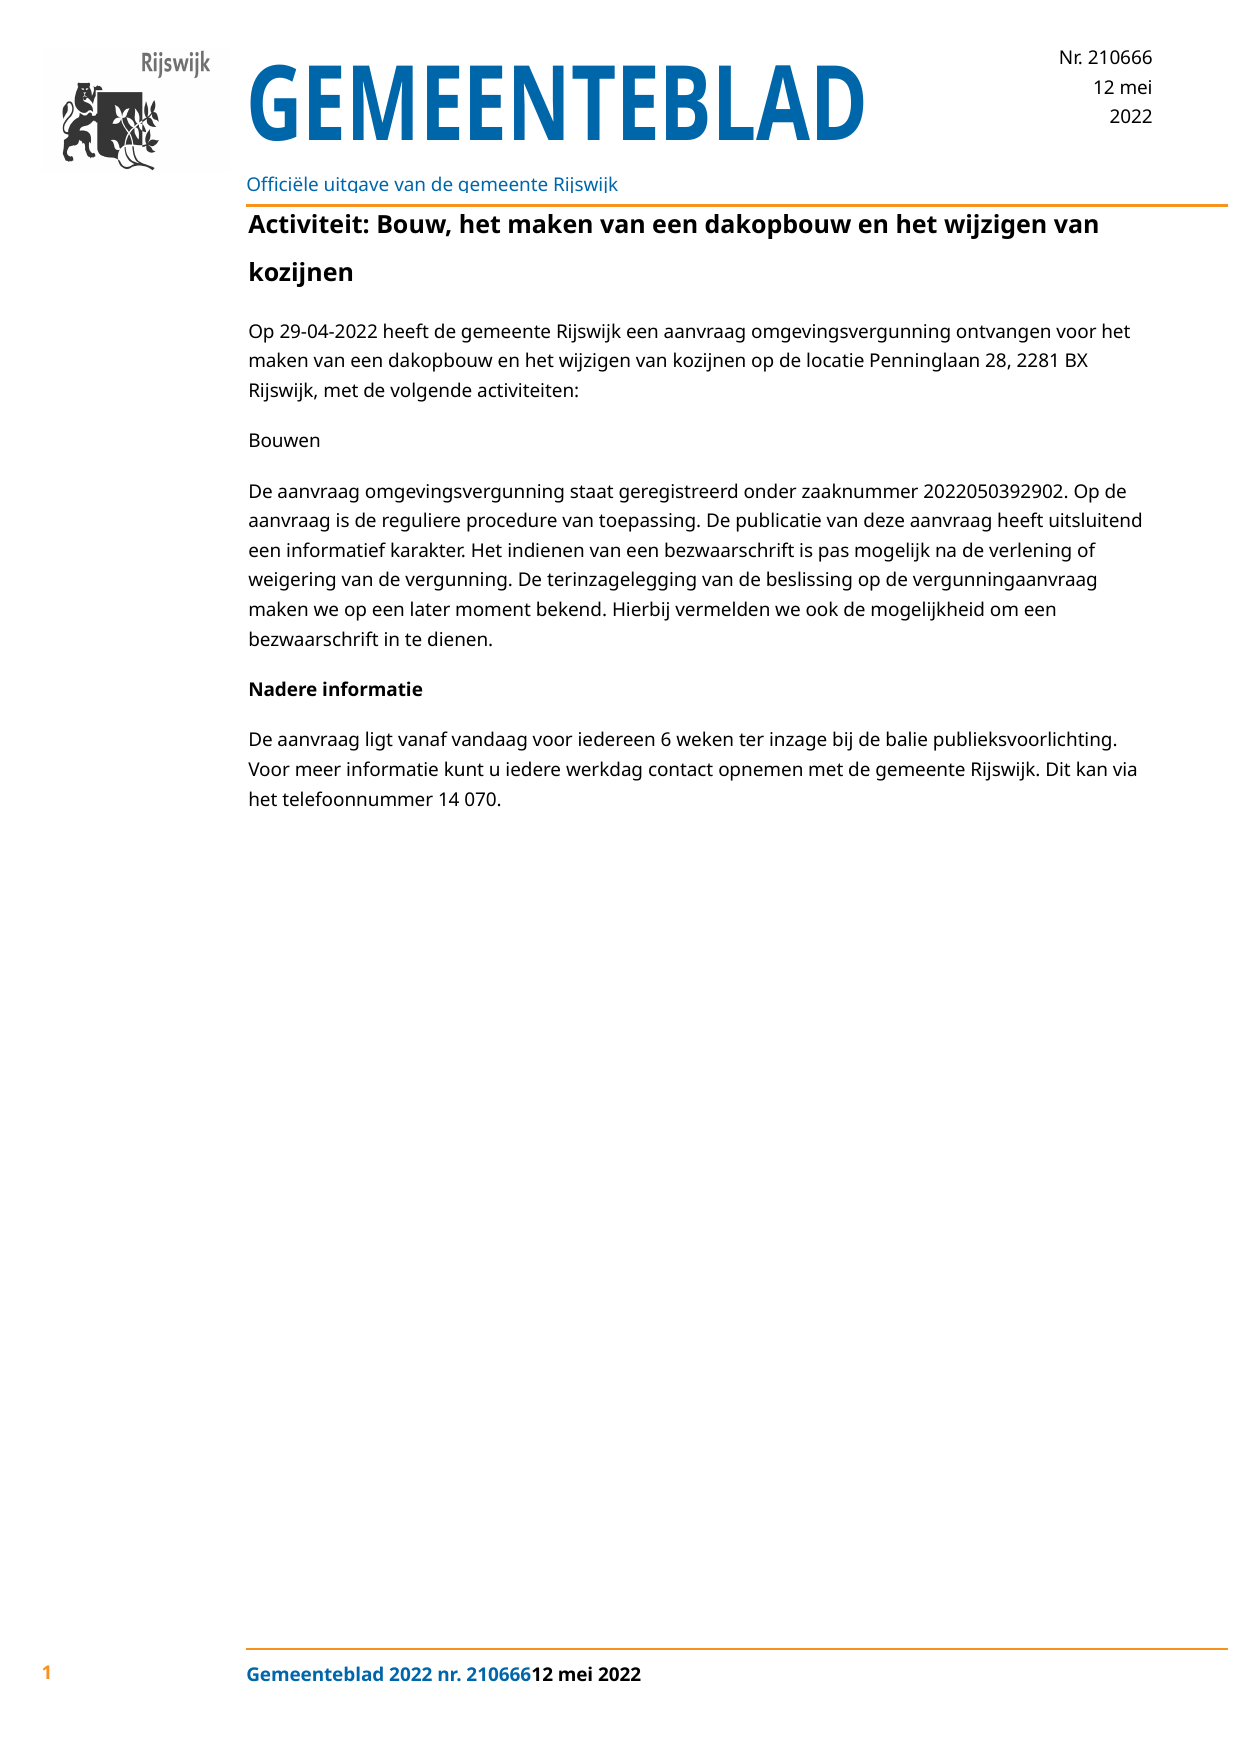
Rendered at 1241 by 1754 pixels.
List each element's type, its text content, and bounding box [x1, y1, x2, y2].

text Bouwen [248, 427, 1152, 453]
picture [41, 47, 231, 172]
text De aanvraag omgevingsvergunning staat geregistreerd onder zaaknummer 2022050392902. Op de aanvraag is de reguliere procedure van toepassing. De publicatie van deze aanvraag heeft uitsluitend een informatief karakter. Het indienen van een bezwaarschrift is pas mogelijk na de verlening of weigering van de vergunning. De terinzagelegging van de beslissing op de vergunningaanvraag maken we op een later moment bekend. Hierbij vermelden we ook de mogelijkheid om een bezwaarschrift in te dienen. [248, 478, 1152, 652]
text De aanvraag ligt vanaf vandaag voor iedereen 6 weken ter inzage bij de balie publieksvoorlichting. Voor meer informatie kunt u iedere werkdag contact opnemen met de gemeente Rijswijk. Dit kan via het telefoonnummer 14 070. [248, 727, 1152, 812]
text Activiteit: Bouw, het maken van een dakopbouw en het wijzigen van kozijnen [248, 207, 1152, 288]
text Op 29-04-2022 heeft de gemeente Rijswijk een aanvraag omgevingsvergunning ontvangen voor het maken van een dakopbouw en het wijzigen van kozijnen op de locatie Penninglaan 28, 2281 BX Rijswijk, met de volgende activiteiten: [248, 318, 1152, 403]
text Nadere informatie [248, 676, 1152, 702]
